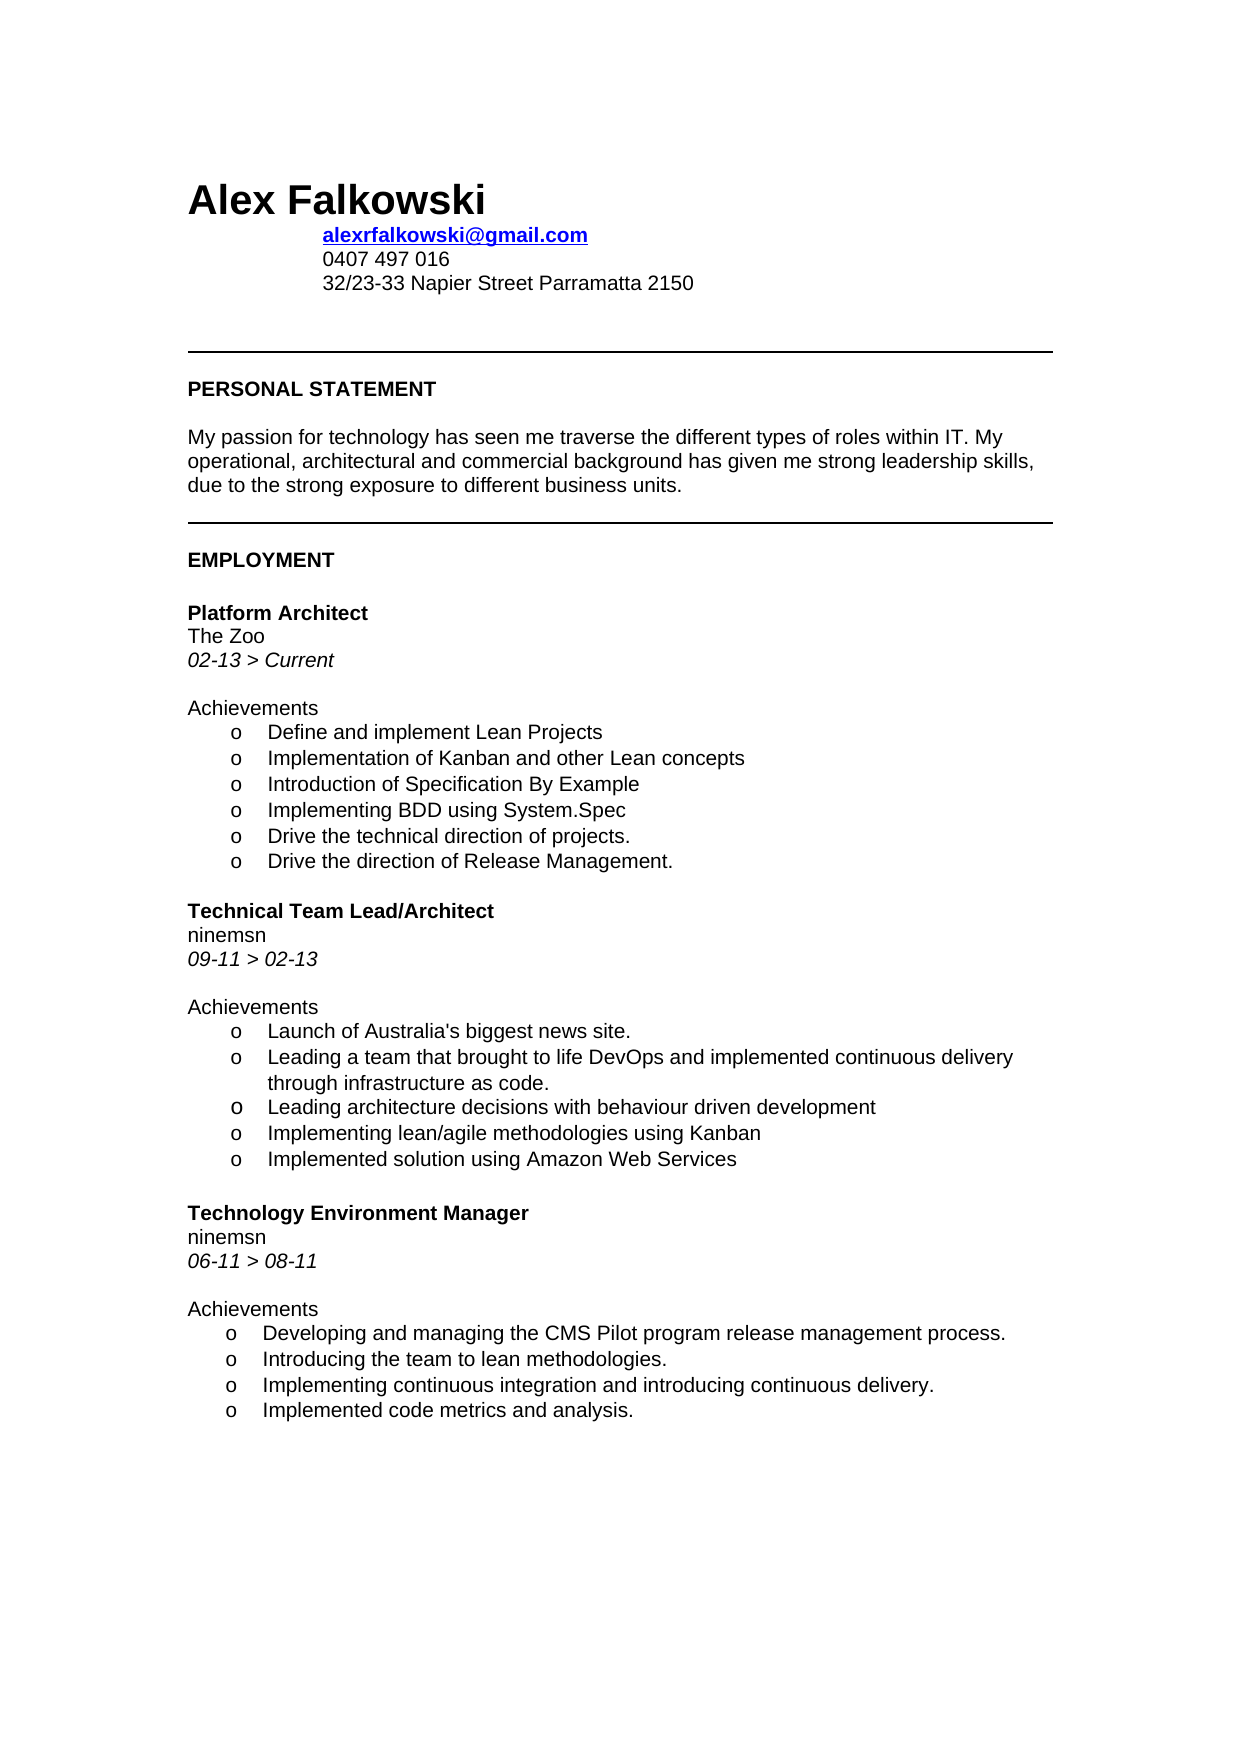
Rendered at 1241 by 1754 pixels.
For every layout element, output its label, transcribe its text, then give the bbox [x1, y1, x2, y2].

text Achievements [187, 696, 1053, 720]
text Platform Architect [187, 600, 1053, 624]
text Achievements [187, 995, 1053, 1019]
list Implementing lean/agile methodologies using Kanban [230, 1121, 1053, 1147]
text 06-11 > 08-11 [187, 1249, 1053, 1273]
list Implementing BDD using System.Spec [230, 798, 1053, 823]
list Implemented code metrics and analysis. [225, 1398, 1053, 1424]
text Technical Team Lead/Architect [187, 899, 1053, 923]
list Drive the technical direction of projects. [230, 823, 1053, 849]
text Achievements [187, 1297, 1053, 1321]
list Define and implement Lean Projects [230, 720, 1053, 746]
text PERSONAL STATEMENT [187, 377, 1053, 401]
text 02-13 > Current [187, 648, 1053, 672]
text Technology Environment Manager [187, 1201, 1053, 1225]
list Implementation of Kanban and other Lean concepts [230, 746, 1053, 772]
list Launch of Australia's biggest news site. [230, 1019, 1053, 1045]
text ninemsn [187, 1225, 1053, 1249]
list Introduction of Specification By Example [230, 772, 1053, 798]
text ninemsn [187, 923, 1053, 947]
subtitle EMPLOYMENT [187, 548, 1053, 572]
text 09-11 > 02-13 [187, 947, 1053, 971]
list Implementing continuous integration and introducing continuous delivery. [225, 1372, 1053, 1398]
text The Zoo [187, 624, 1053, 648]
list Introducing the team to lean methodologies. [225, 1347, 1053, 1372]
list Leading architecture decisions with behaviour driven development [230, 1094, 1053, 1121]
list Developing and managing the CMS Pilot program release management process. [225, 1321, 1053, 1347]
list Leading a team that brought to life DevOps and implemented continuous delivery through infrastructure as code. [230, 1045, 1053, 1094]
list Implemented solution using Amazon Web Services [230, 1147, 1053, 1173]
text My passion for technology has seen me traverse the different types of roles within IT. My operational, architectural and commercial background has given me strong leadership skills, due to the strong exposure to different business units. [187, 424, 1053, 496]
list Drive the direction of Release Management. [230, 849, 1053, 875]
subtitle Alex Falkowski alexrfalkowski@gmail.com 0407 497 016 32/23-33 Napier Street Parramatta 2150 [187, 175, 1053, 295]
